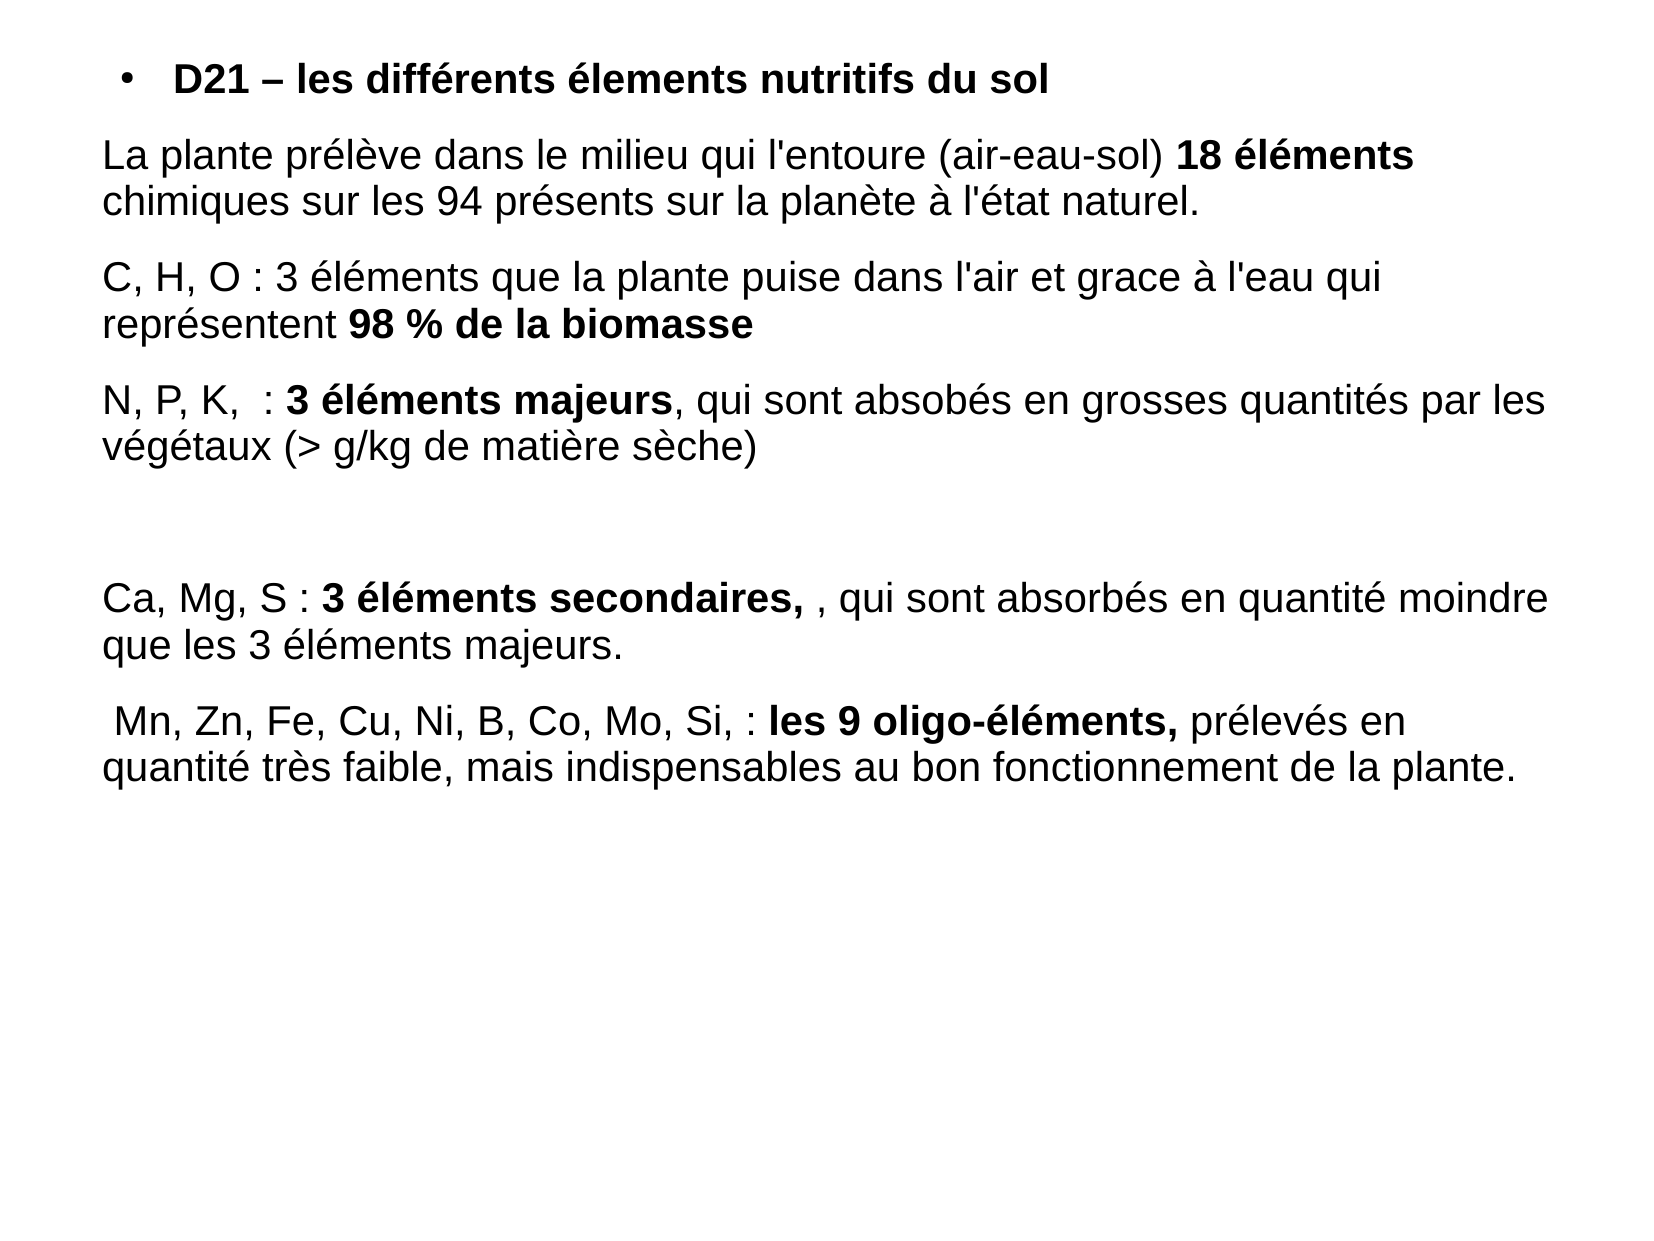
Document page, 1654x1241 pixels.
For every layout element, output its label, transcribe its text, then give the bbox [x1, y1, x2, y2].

list D21 – les différents élements nutritifs du sol La plante prélève dans le milieu qui l'entoure (air-eau-sol) 18 éléments chimiques sur les 94 présents sur la planète à l'état naturel. C, H, O : 3 éléments que la plante puise dans l'air et grace à l'eau qui représentent 98 % de la biomasse N, P, K, : 3 éléments majeurs, qui sont absobés en grosses quantités par les végétaux (> g/kg de matière sèche) Ca, Mg, S : 3 éléments secondaires, , qui sont absorbés en quantité moindre que les 3 éléments majeurs. Mn, Zn, Fe, Cu, Ni, B, Co, Mo, Si, : les 9 oligo-éléments, prélevés en quantité très faible, mais indispensables au bon fonctionnement de la plante. [102, 55, 1558, 1010]
